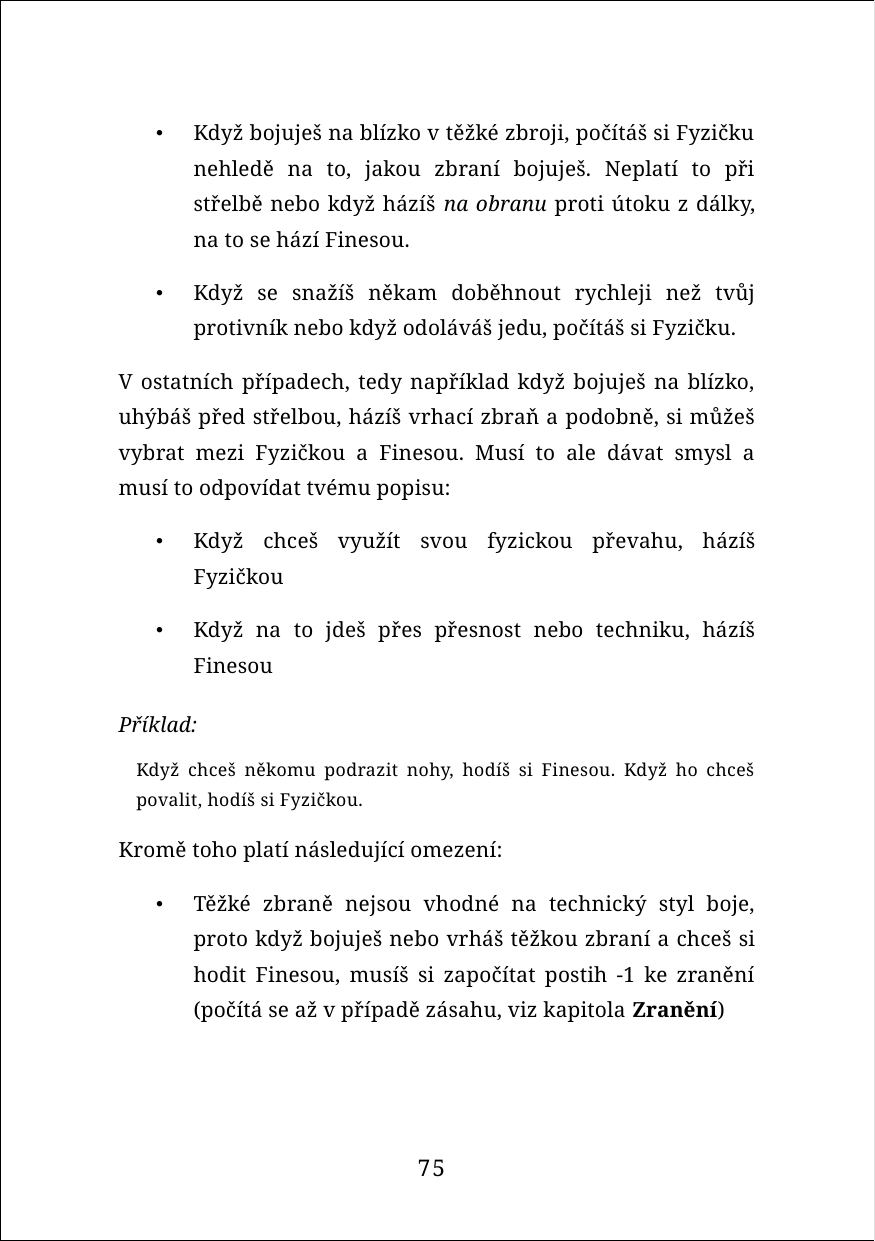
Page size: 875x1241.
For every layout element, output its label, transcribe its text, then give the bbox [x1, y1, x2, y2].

list Když chceš využít svou fyzickou převahu, házíš Fyzičkou [156, 527, 756, 591]
text Kromě toho platí následující omezení: [118, 835, 756, 864]
list Když na to jdeš přes přesnost nebo techniku, házíš Finesou [156, 615, 756, 679]
list Když se snažíš někam doběhnout rychleji než tvůj protivník nebo když odoláváš jedu, počítáš si Fyzičku. [156, 278, 756, 342]
list Když bojuješ na blízko v těžké zbroji, počítáš si Fyzičku nehledě na to, jakou zbraní bojuješ. Neplatí to při střelbě nebo když házíš na obranu proti útoku z dálky, na to se hází Finesou. [156, 118, 756, 253]
text Když chceš někomu podrazit nohy, hodíš si Finesou. Když ho chceš povalit, hodíš si Fyzičkou. [136, 757, 756, 812]
text V ostatních případech, tedy například když bojuješ na blízko, uhýbáš před střelbou, házíš vrhací zbraň a podobně, si můžeš vybrat mezi Fyzičkou a Finesou. Musí to ale dávat smysl a musí to odpovídat tvému popisu: [118, 367, 756, 502]
text Příklad: [118, 710, 756, 738]
list Těžké zbraně nejsou vhodné na technický styl boje, proto když bojuješ nebo vrháš těžkou zbraní a chceš si hodit Finesou, musíš si započítat postih -1 ke zranění (počítá se až v případě zásahu, viz kapitola Zranění) [156, 889, 756, 1024]
